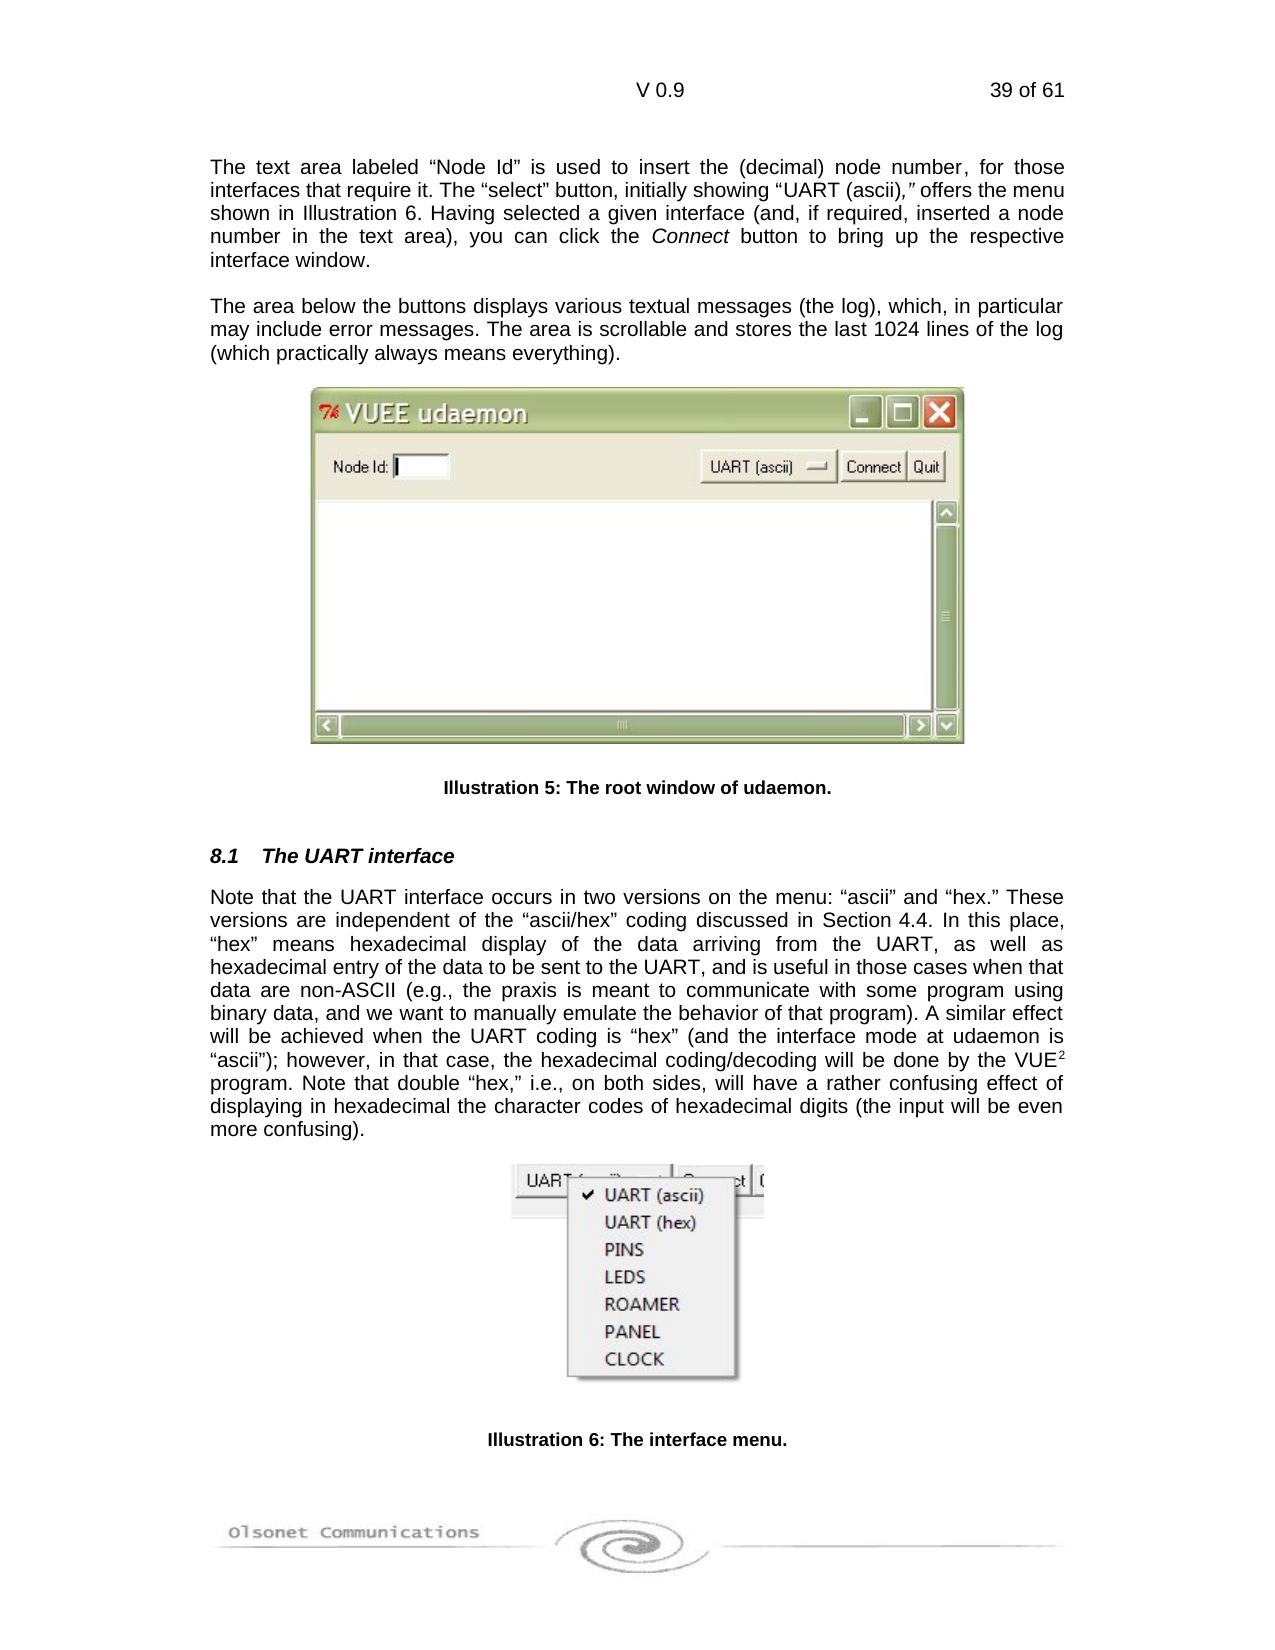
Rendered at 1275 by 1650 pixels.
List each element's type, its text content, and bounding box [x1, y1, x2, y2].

text Illustration 5: The root window of udaemon. [311, 777, 964, 798]
text Note that the UART interface occurs in two versions on the menu: “ascii” and “hex.” These versions are independent of the “ascii/hex” coding discussed in Section 4.4. In this place, “hex” means hexadecimal display of the data arriving from the UART, as well as hexadecimal entry of the data to be sent to the UART, and is useful in those cases when that data are non-ASCII (e.g., the praxis is meant to communicate with some program using binary data, and we want to manually emulate the behavior of that program). A similar effect will be achieved when the UART coding is “hex” (and the interface mode at udaemon is “ascii”); however, in that case, the hexadecimal coding/decoding will be done by the VUE2 program. Note that double “hex,” i.e., on both sides, will have a rather confusing effect of displaying in hexadecimal the character codes of hexadecimal digits (the input will be even more confusing). [210, 886, 1065, 1141]
picture [310, 387, 965, 744]
text The text area labeled “Node Id” is used to insert the (decimal) node number, for those interfaces that require it. The “select” button, initially showing “UART (ascii),” offers the menu shown in Illustration 6. Having selected a given interface (and, if required, inserted a node number in the text area), you can click the Connect button to bring up the respective interface window. [210, 155, 1065, 272]
picture [511, 1164, 764, 1396]
text Illustration 6: The interface menu. [481, 1429, 794, 1450]
text The area below the buttons displays various textual messages (the log), which, in particular may include error messages. The area is scrollable and stores the last 1024 lines of the log (which practically always means everything). [210, 295, 1065, 364]
subtitle The UART interface [210, 845, 1065, 868]
picture [210, 1504, 1065, 1596]
